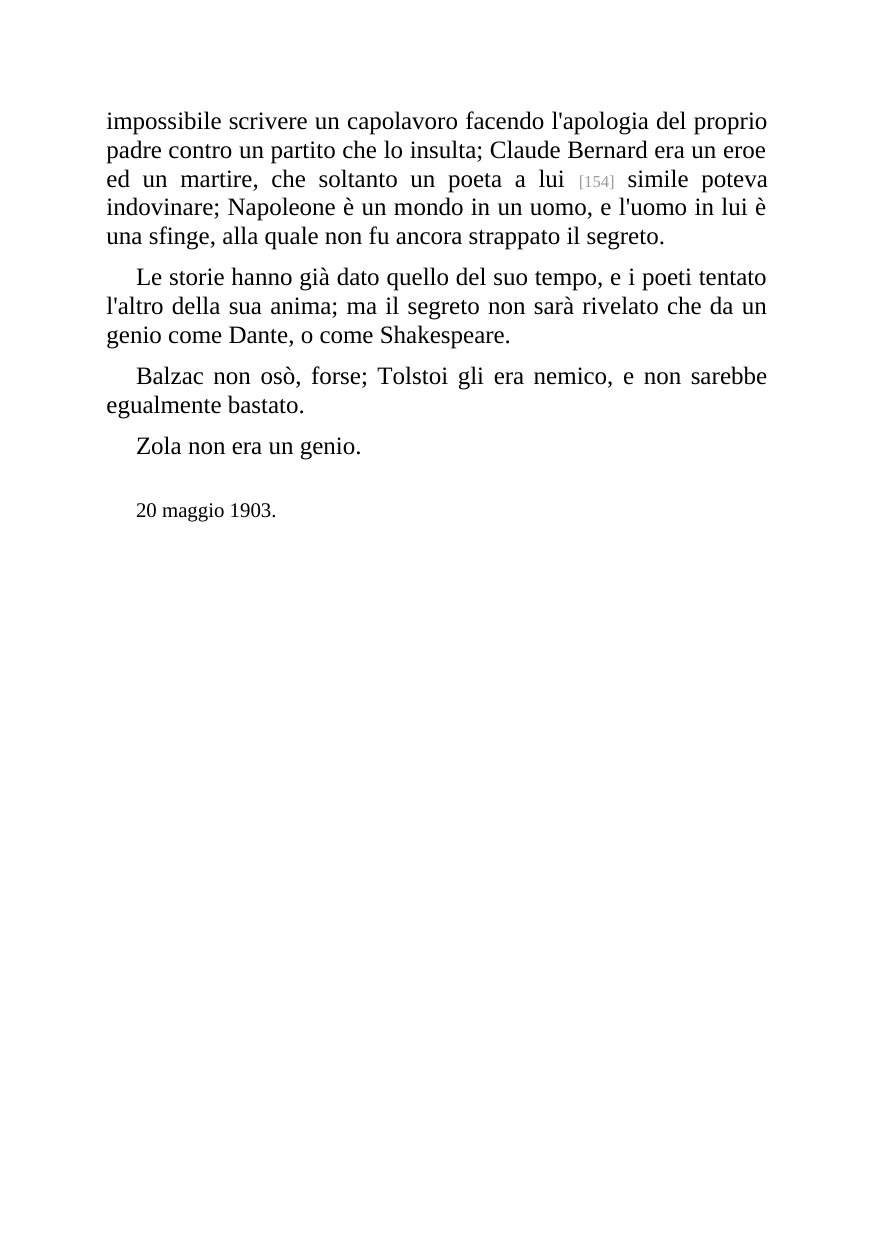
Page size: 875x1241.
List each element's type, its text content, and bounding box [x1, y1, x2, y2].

text Zola non era un genio. [106, 431, 768, 460]
text 20 maggio 1903. [106, 497, 768, 522]
text Balzac non osò, forse; Tolstoi gli era nemico, e non sarebbe egualmente bastato. [106, 361, 768, 419]
text Le storie hanno già dato quello del suo tempo, e i poeti tentato l'altro della sua anima; ma il segreto non sarà rivelato che da un genio come Dante, o come Shakespeare. [106, 262, 768, 349]
text impossibile scrivere un capolavoro facendo l'apologia del proprio padre contro un partito che lo insulta; Claude Bernard era un eroe ed un martire, che soltanto un poeta a lui [154] simile poteva indovinare; Napoleone è un mondo in un uomo, e l'uomo in lui è una sfinge, alla quale non fu ancora strappato il segreto. [106, 106, 768, 250]
